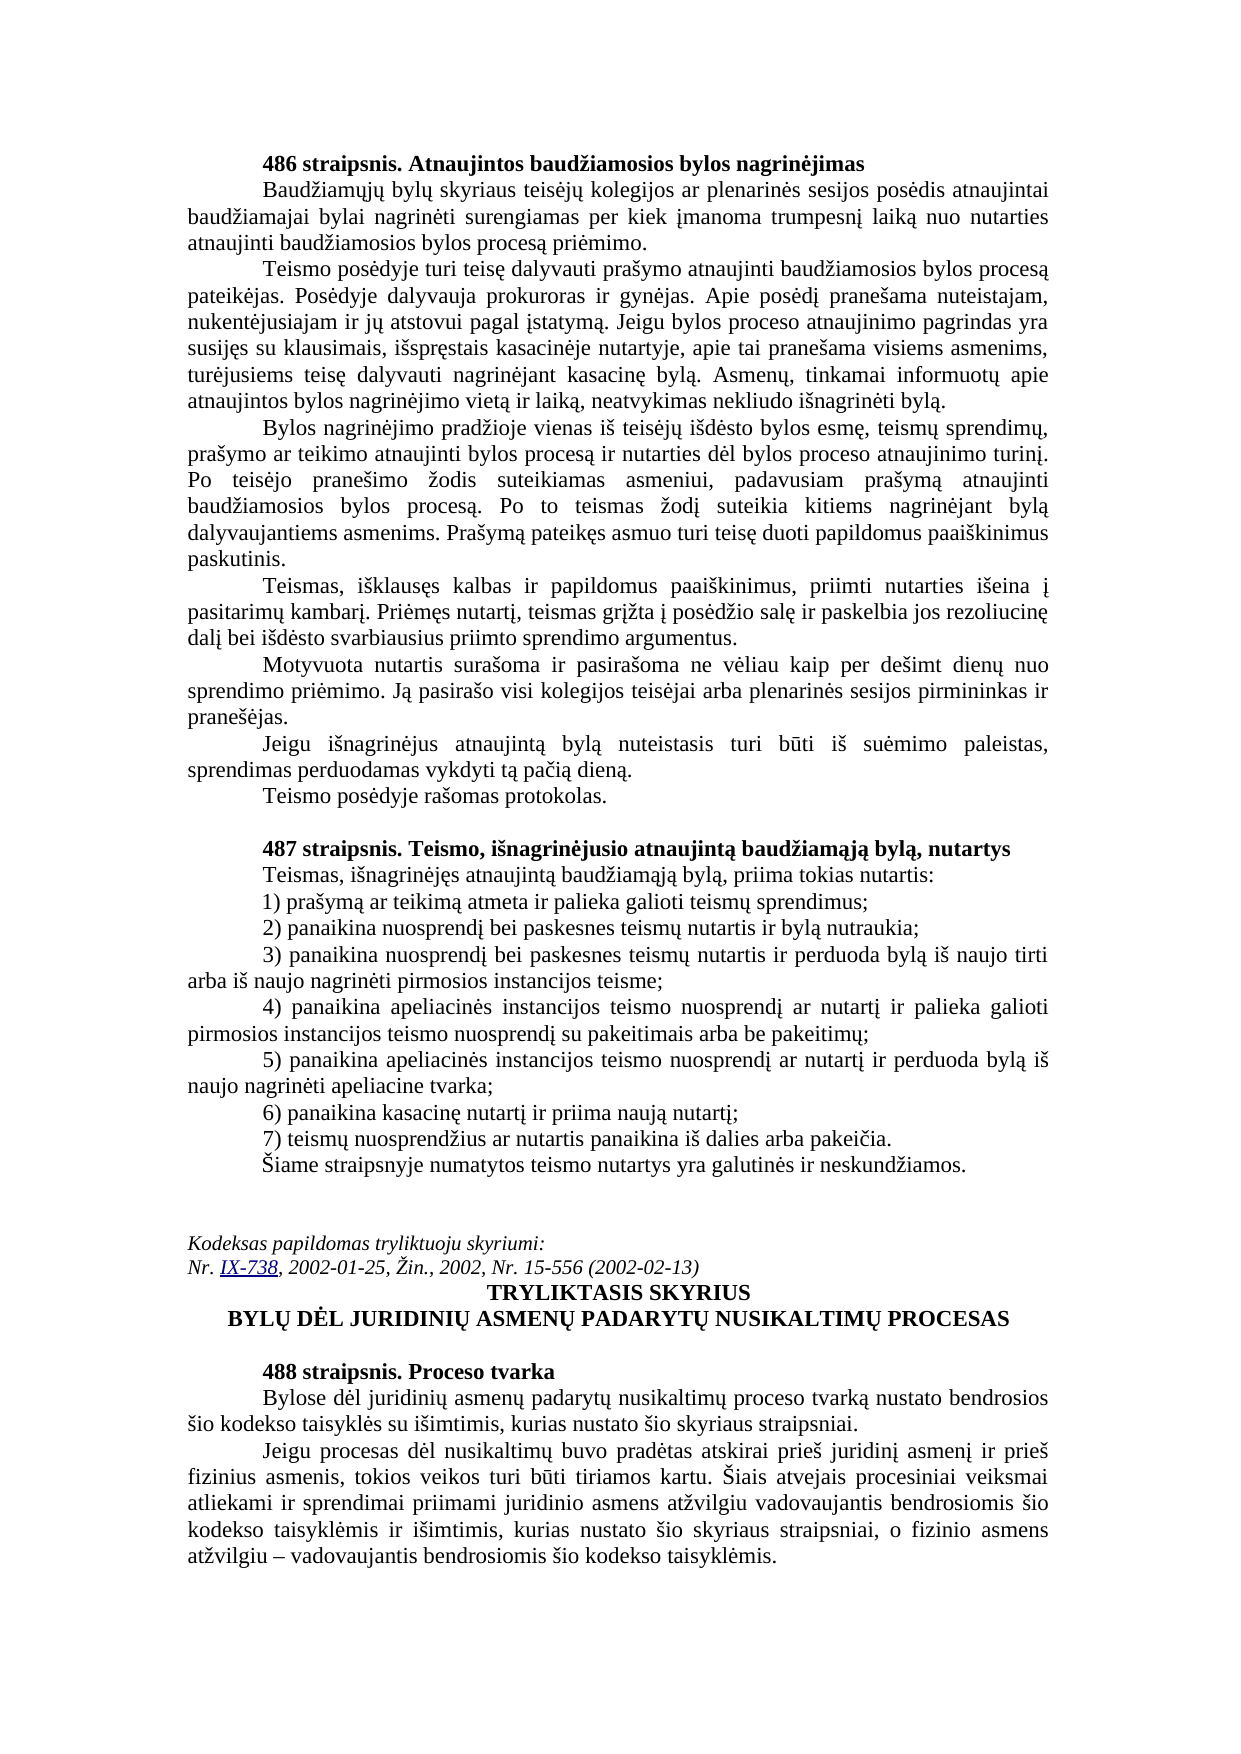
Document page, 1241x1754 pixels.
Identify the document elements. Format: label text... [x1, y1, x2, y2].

text 3) panaikina nuosprendį bei paskesnes teismų nutartis ir perduoda bylą iš naujo tirti arba iš naujo nagrinėti pirmosios instancijos teisme; [187, 941, 1050, 993]
text 2) panaikina nuosprendį bei paskesnes teismų nutartis ir bylą nutraukia; [187, 914, 1050, 941]
text Kodeksas papildomas tryliktuoju skyriumi: [187, 1231, 1050, 1254]
text 5) panaikina apeliacinės instancijos teismo nuosprendį ar nutartį ir perduoda bylą iš naujo nagrinėti apeliacine tvarka; [187, 1046, 1050, 1099]
text 1) prašymą ar teikimą atmeta ir palieka galioti teismų sprendimus; [187, 888, 1050, 914]
text Jeigu procesas dėl nusikaltimų buvo pradėtas atskirai prieš juridinį asmenį ir prieš fizinius asmenis, tokios veikos turi būti tiriamos kartu. Šiais atvejais procesiniai veiksmai atliekami ir sprendimai priimami juridinio asmens atžvilgiu vadovaujantis bendrosiomis šio kodekso taisyklėmis ir išimtimis, kurias nustato šio skyriaus straipsniai, o fizinio asmens atžvilgiu – vadovaujantis bendrosiomis šio kodekso taisyklėmis. [187, 1437, 1050, 1568]
text 6) panaikina kasacinę nutartį ir priima naują nutartį; [187, 1099, 1050, 1125]
text Motyvuota nutartis surašoma ir pasirašoma ne vėliau kaip per dešimt dienų nuo sprendimo priėmimo. Ją pasirašo visi kolegijos teisėjai arba plenarinės sesijos pirmininkas ir pranešėjas. [187, 651, 1050, 730]
text 487 straipsnis. Teismo, išnagrinėjusio atnaujintą baudžiamąją bylą, nutartys [187, 835, 1050, 862]
text Baudžiamųjų bylų skyriaus teisėjų kolegijos ar plenarinės sesijos posėdis atnaujintai baudžiamajai bylai nagrinėti surengiamas per kiek įmanoma trumpesnį laiką nuo nutarties atnaujinti baudžiamosios bylos procesą priėmimo. [187, 176, 1050, 255]
text Nr. IX-738, 2002-01-25, Žin., 2002, Nr. 15-556 (2002-02-13) [187, 1254, 1050, 1279]
text 486 straipsnis. Atnaujintos baudžiamosios bylos nagrinėjimas [187, 150, 1050, 176]
text Teismo posėdyje rašomas protokolas. [187, 782, 1050, 809]
text TRYLIKTASIS SKYRIUS [187, 1279, 1050, 1305]
text 7) teismų nuosprendžius ar nutartis panaikina iš dalies arba pakeičia. [187, 1125, 1050, 1151]
text 488 straipsnis. Proceso tvarka [187, 1358, 1050, 1384]
text Šiame straipsnyje numatytos teismo nutartys yra galutinės ir neskundžiamos. [187, 1151, 1050, 1178]
text Teismo posėdyje turi teisę dalyvauti prašymo atnaujinti baudžiamosios bylos procesą pateikėjas. Posėdyje dalyvauja prokuroras ir gynėjas. Apie posėdį pranešama nuteistajam, nukentėjusiajam ir jų atstovui pagal įstatymą. Jeigu bylos proceso atnaujinimo pagrindas yra susijęs su klausimais, išspręstais kasacinėje nutartyje, apie tai pranešama visiems asmenims, turėjusiems teisę dalyvauti nagrinėjant kasacinę bylą. Asmenų, tinkamai informuotų apie atnaujintos bylos nagrinėjimo vietą ir laiką, neatvykimas nekliudo išnagrinėti bylą. [187, 255, 1050, 413]
text Teismas, išnagrinėjęs atnaujintą baudžiamąją bylą, priima tokias nutartis: [187, 862, 1050, 888]
text 4) panaikina apeliacinės instancijos teismo nuosprendį ar nutartį ir palieka galioti pirmosios instancijos teismo nuosprendį su pakeitimais arba be pakeitimų; [187, 993, 1050, 1046]
text Bylos nagrinėjimo pradžioje vienas iš teisėjų išdėsto bylos esmę, teismų sprendimų, prašymo ar teikimo atnaujinti bylos procesą ir nutarties dėl bylos proceso atnaujinimo turinį. Po teisėjo pranešimo žodis suteikiamas asmeniui, padavusiam prašymą atnaujinti baudžiamosios bylos procesą. Po to teismas žodį suteikia kitiems nagrinėjant bylą dalyvaujantiems asmenims. Prašymą pateikęs asmuo turi teisę duoti papildomus paaiškinimus paskutinis. [187, 413, 1050, 572]
text Bylų dėl juridinių asmenų padarytų nusikalTIMŲ procesas [187, 1305, 1050, 1331]
text Teismas, išklausęs kalbas ir papildomus paaiškinimus, priimti nutarties išeina į pasitarimų kambarį. Priėmęs nutartį, teismas grįžta į posėdžio salę ir paskelbia jos rezoliucinę dalį bei išdėsto svarbiausius priimto sprendimo argumentus. [187, 572, 1050, 651]
text Jeigu išnagrinėjus atnaujintą bylą nuteistasis turi būti iš suėmimo paleistas, sprendimas perduodamas vykdyti tą pačią dieną. [187, 730, 1050, 782]
text Bylose dėl juridinių asmenų padarytų nusikaltimų proceso tvarką nustato bendrosios šio kodekso taisyklės su išimtimis, kurias nustato šio skyriaus straipsniai. [187, 1384, 1050, 1437]
